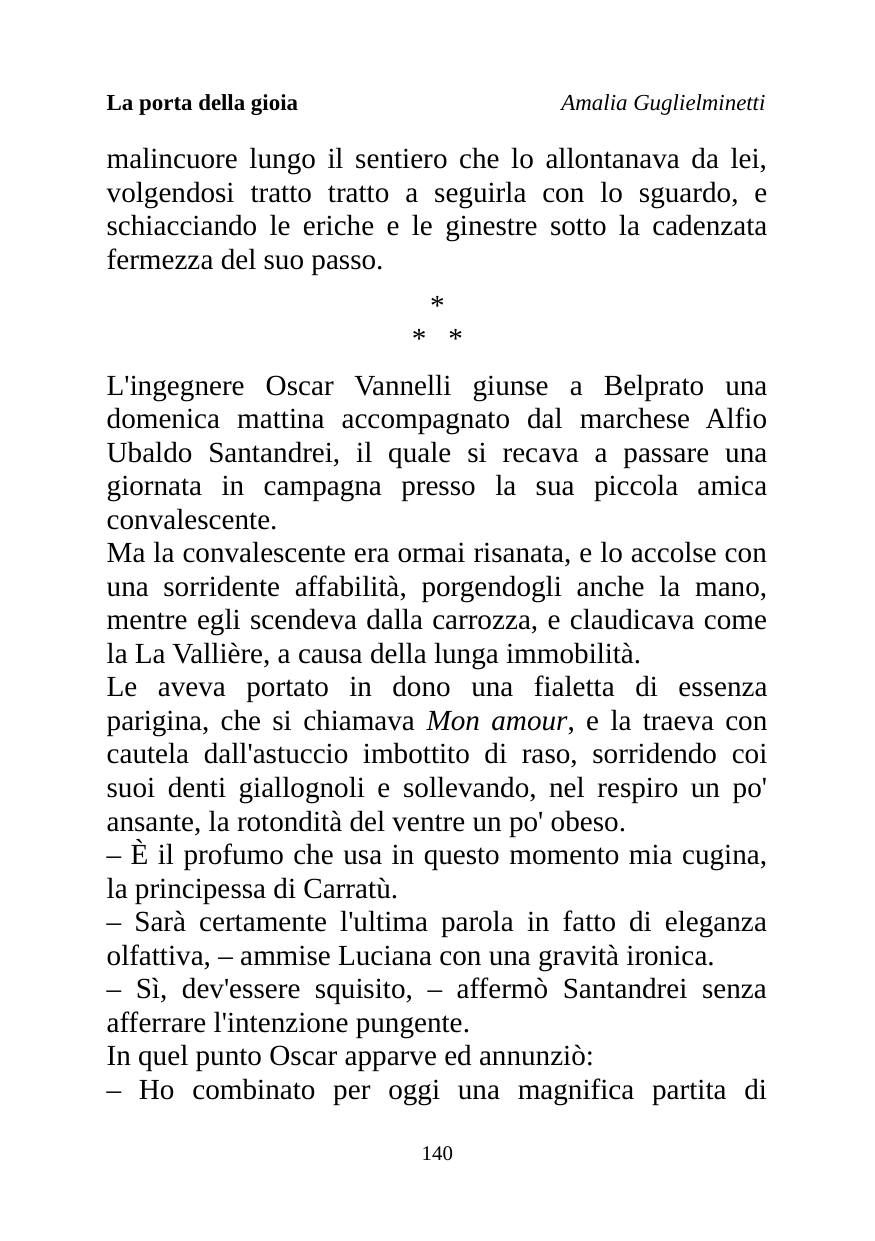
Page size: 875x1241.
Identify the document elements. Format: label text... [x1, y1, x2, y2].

text Le aveva portato in dono una fialetta di essenza parigina, che si chiamava Mon amour, e la traeva con cautela dall'astuccio imbottito di raso, sorridendo coi suoi denti giallognoli e sollevando, nel respiro un po' ansante, la rotondità del ventre un po' obeso. [106, 669, 768, 837]
text malincuore lungo il sentiero che lo allontanava da lei, volgendosi tratto tratto a seguirla con lo sguardo, e schiacciando le eriche e le ginestre sotto la cadenzata fermezza del suo passo. [106, 141, 768, 276]
text – Ho combinato per oggi una magnifica partita di [106, 1072, 768, 1106]
text * * * [106, 288, 768, 355]
text – Sì, dev'essere squisito, – affermò Santandrei senza afferrare l'intenzione pungente. [106, 971, 768, 1038]
text In quel punto Oscar apparve ed annunziò: [106, 1038, 768, 1072]
text Ma la convalescente era ormai risanata, e lo accolse con una sorridente affabilità, porgendogli anche la mano, mentre egli scendeva dalla carrozza, e claudicava come la La Vallière, a causa della lunga immobilità. [106, 535, 768, 669]
text L'ingegnere Oscar Vannelli giunse a Belprato una domenica mattina accompagnato dal marchese Alfio Ubaldo Santandrei, il quale si recava a passare una giornata in campagna presso la sua piccola amica convalescente. [106, 368, 768, 535]
text – È il profumo che usa in questo momento mia cugina, la principessa di Carratù. [106, 837, 768, 904]
text – Sarà certamente l'ultima parola in fatto di eleganza olfattiva, – ammise Luciana con una gravità ironica. [106, 904, 768, 971]
